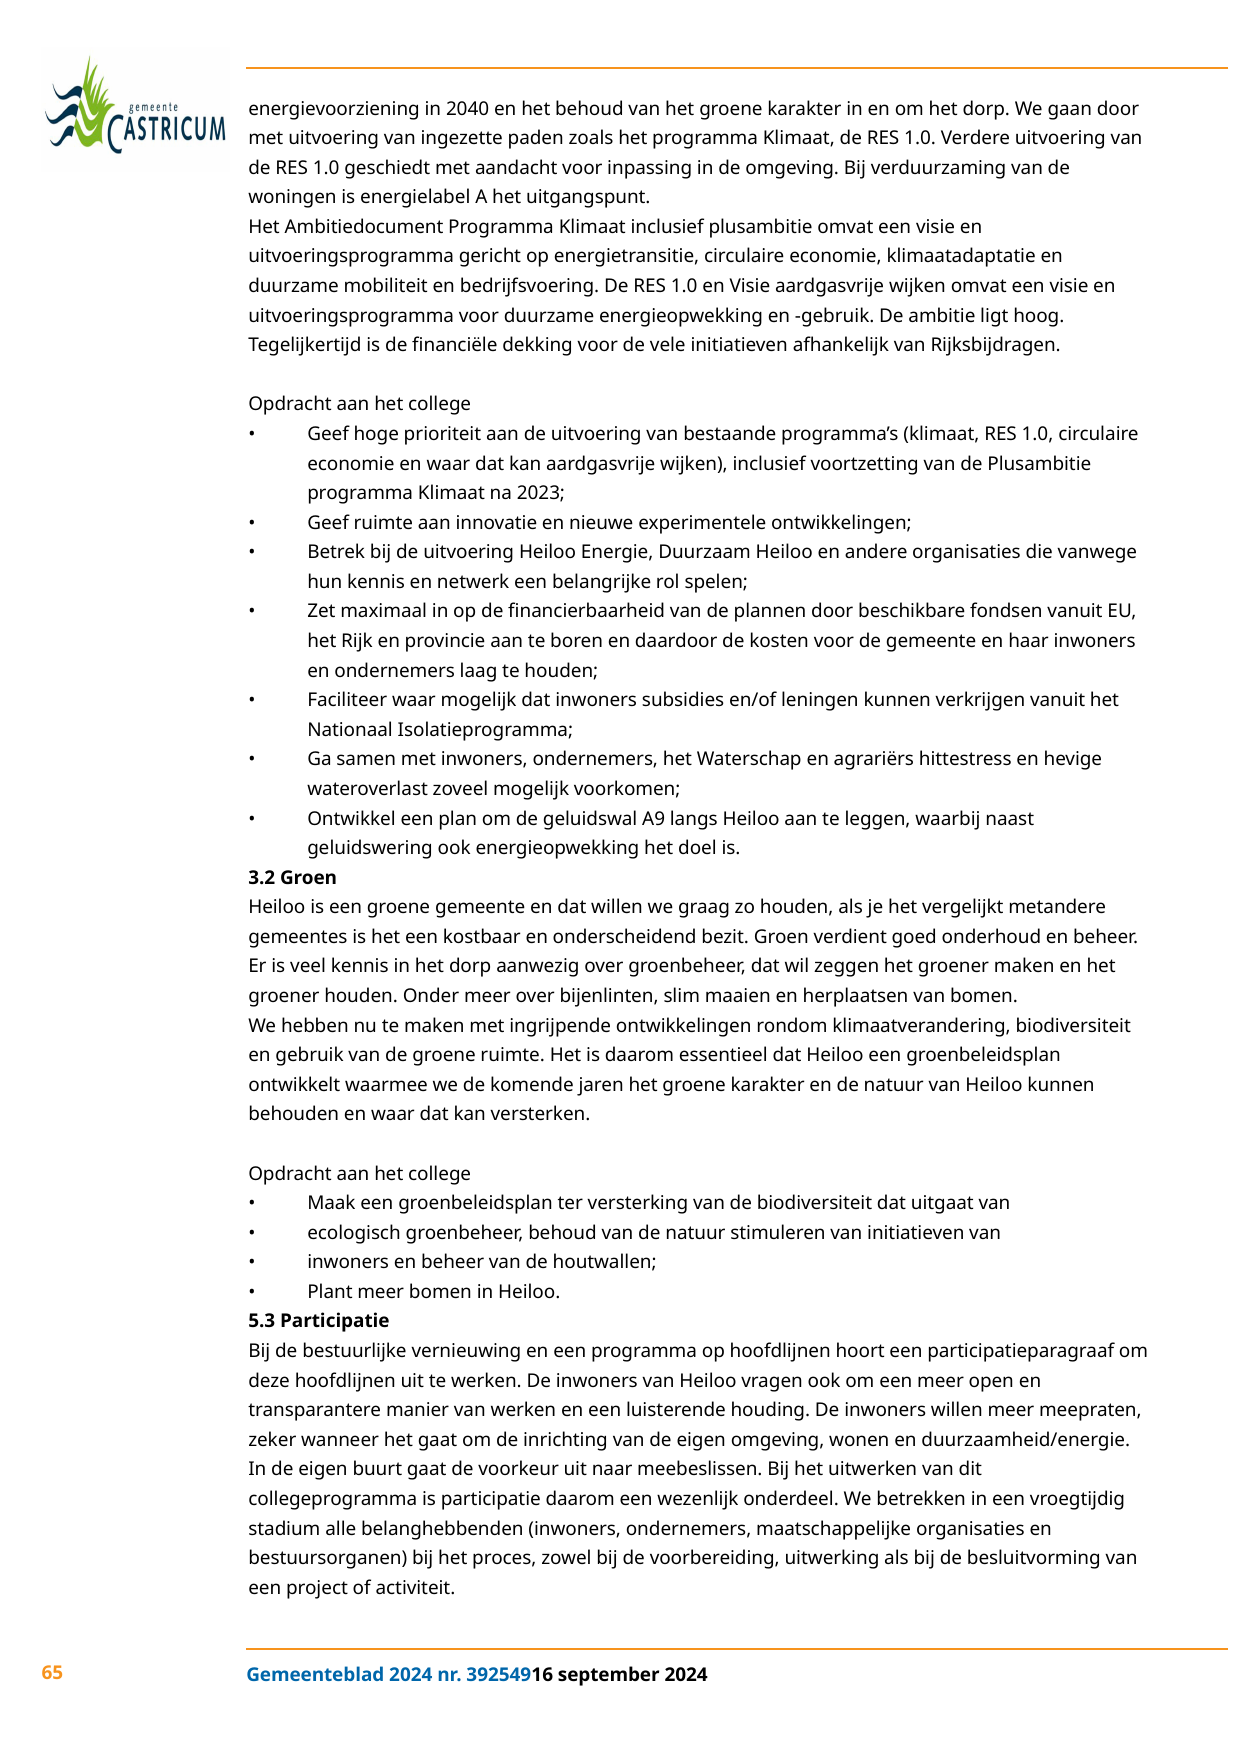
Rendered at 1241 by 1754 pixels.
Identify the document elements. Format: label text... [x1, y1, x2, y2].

text Het Ambitiedocument Programma Klimaat inclusief plusambitie omvat een visie en uitvoeringsprogramma gericht op energietransitie, circulaire economie, klimaatadaptatie en duurzame mobiliteit en bedrijfsvoering. De RES 1.0 en Visie aardgasvrije wijken omvat een visie en uitvoeringsprogramma voor duurzame energieopwekking en -gebruik. De ambitie ligt hoog. Tegelijkertijd is de financiële dekking voor de vele initiatieven afhankelijk van Rijksbijdragen. [248, 213, 1152, 357]
list Faciliteer waar mogelijk dat inwoners subsidies en/of leningen kunnen verkrijgen vanuit het Nationaal Isolatieprogramma; [248, 686, 1152, 742]
list inwoners en beheer van de houtwallen; [248, 1248, 1152, 1274]
text We hebben nu te maken met ingrijpende ontwikkelingen rondom klimaatverandering, biodiversiteit en gebruik van de groene ruimte. Het is daarom essentieel dat Heiloo een groenbeleidsplan ontwikkelt waarmee we de komende jaren het groene karakter en de natuur van Heiloo kunnen behouden en waar dat kan versterken. [248, 1012, 1152, 1126]
text Opdracht aan het college [248, 1160, 1152, 1186]
text Bij de bestuurlijke vernieuwing en een programma op hoofdlijnen hoort een participatieparagraaf om deze hoofdlijnen uit te werken. De inwoners van Heiloo vragen ook om een meer open en transparantere manier van werken en een luisterende houding. De inwoners willen meer meepraten, zeker wanneer het gaat om de inrichting van de eigen omgeving, wonen en duurzaamheid/energie. In de eigen buurt gaat de voorkeur uit naar meebeslissen. Bij het uitwerken van dit collegeprogramma is participatie daarom een wezenlijk onderdeel. We betrekken in een vroegtijdig stadium alle belanghebbenden (inwoners, ondernemers, maatschappelijke organisaties en bestuursorganen) bij het proces, zowel bij de voorbereiding, uitwerking als bij de besluitvorming van een project of activiteit. [248, 1337, 1152, 1600]
list ecologisch groenbeheer, behoud van de natuur stimuleren van initiatieven van [248, 1219, 1152, 1245]
list Maak een groenbeleidsplan ter versterking van de biodiversiteit dat uitgaat van [248, 1189, 1152, 1215]
picture [41, 47, 231, 172]
text Heiloo is een groene gemeente en dat willen we graag zo houden, als je het vergelijkt metandere gemeentes is het een kostbaar en onderscheidend bezit. Groen verdient goed onderhoud en beheer. Er is veel kennis in het dorp aanwezig over groenbeheer, dat wil zeggen het groener maken en het groener houden. Onder meer over bijenlinten, slim maaien en herplaatsen van bomen. [248, 893, 1152, 1008]
text Opdracht aan het college [248, 391, 1152, 416]
list Zet maximaal in op de financierbaarheid van de plannen door beschikbare fondsen vanuit EU, het Rijk en provincie aan te boren en daardoor de kosten voor de gemeente en haar inwoners en ondernemers laag te houden; [248, 598, 1152, 683]
list Ga samen met inwoners, ondernemers, het Waterschap en agrariërs hittestress en hevige wateroverlast zoveel mogelijk voorkomen; [248, 746, 1152, 801]
text 3.2 Groen [248, 864, 1152, 890]
text energievoorziening in 2040 en het behoud van het groene karakter in en om het dorp. We gaan door met uitvoering van ingezette paden zoals het programma Klimaat, de RES 1.0. Verdere uitvoering van de RES 1.0 geschiedt met aandacht voor inpassing in de omgeving. Bij verduurzaming van de woningen is energielabel A het uitgangspunt. [248, 95, 1152, 209]
list Ontwikkel een plan om de geluidswal A9 langs Heiloo aan te leggen, waarbij naast geluidswering ook energieopwekking het doel is. [248, 805, 1152, 860]
list Plant meer bomen in Heiloo. [248, 1278, 1152, 1304]
list Geef ruimte aan innovatie en nieuwe experimentele ontwikkelingen; [248, 509, 1152, 535]
list Geef hoge prioriteit aan de uitvoering van bestaande programma’s (klimaat, RES 1.0, circulaire economie en waar dat kan aardgasvrije wijken), inclusief voortzetting van de Plusambitie programma Klimaat na 2023; [248, 420, 1152, 505]
list Betrek bij de uitvoering Heiloo Energie, Duurzaam Heiloo en andere organisaties die vanwege hun kennis en netwerk een belangrijke rol spelen; [248, 538, 1152, 594]
text 5.3 Participatie [248, 1308, 1152, 1333]
